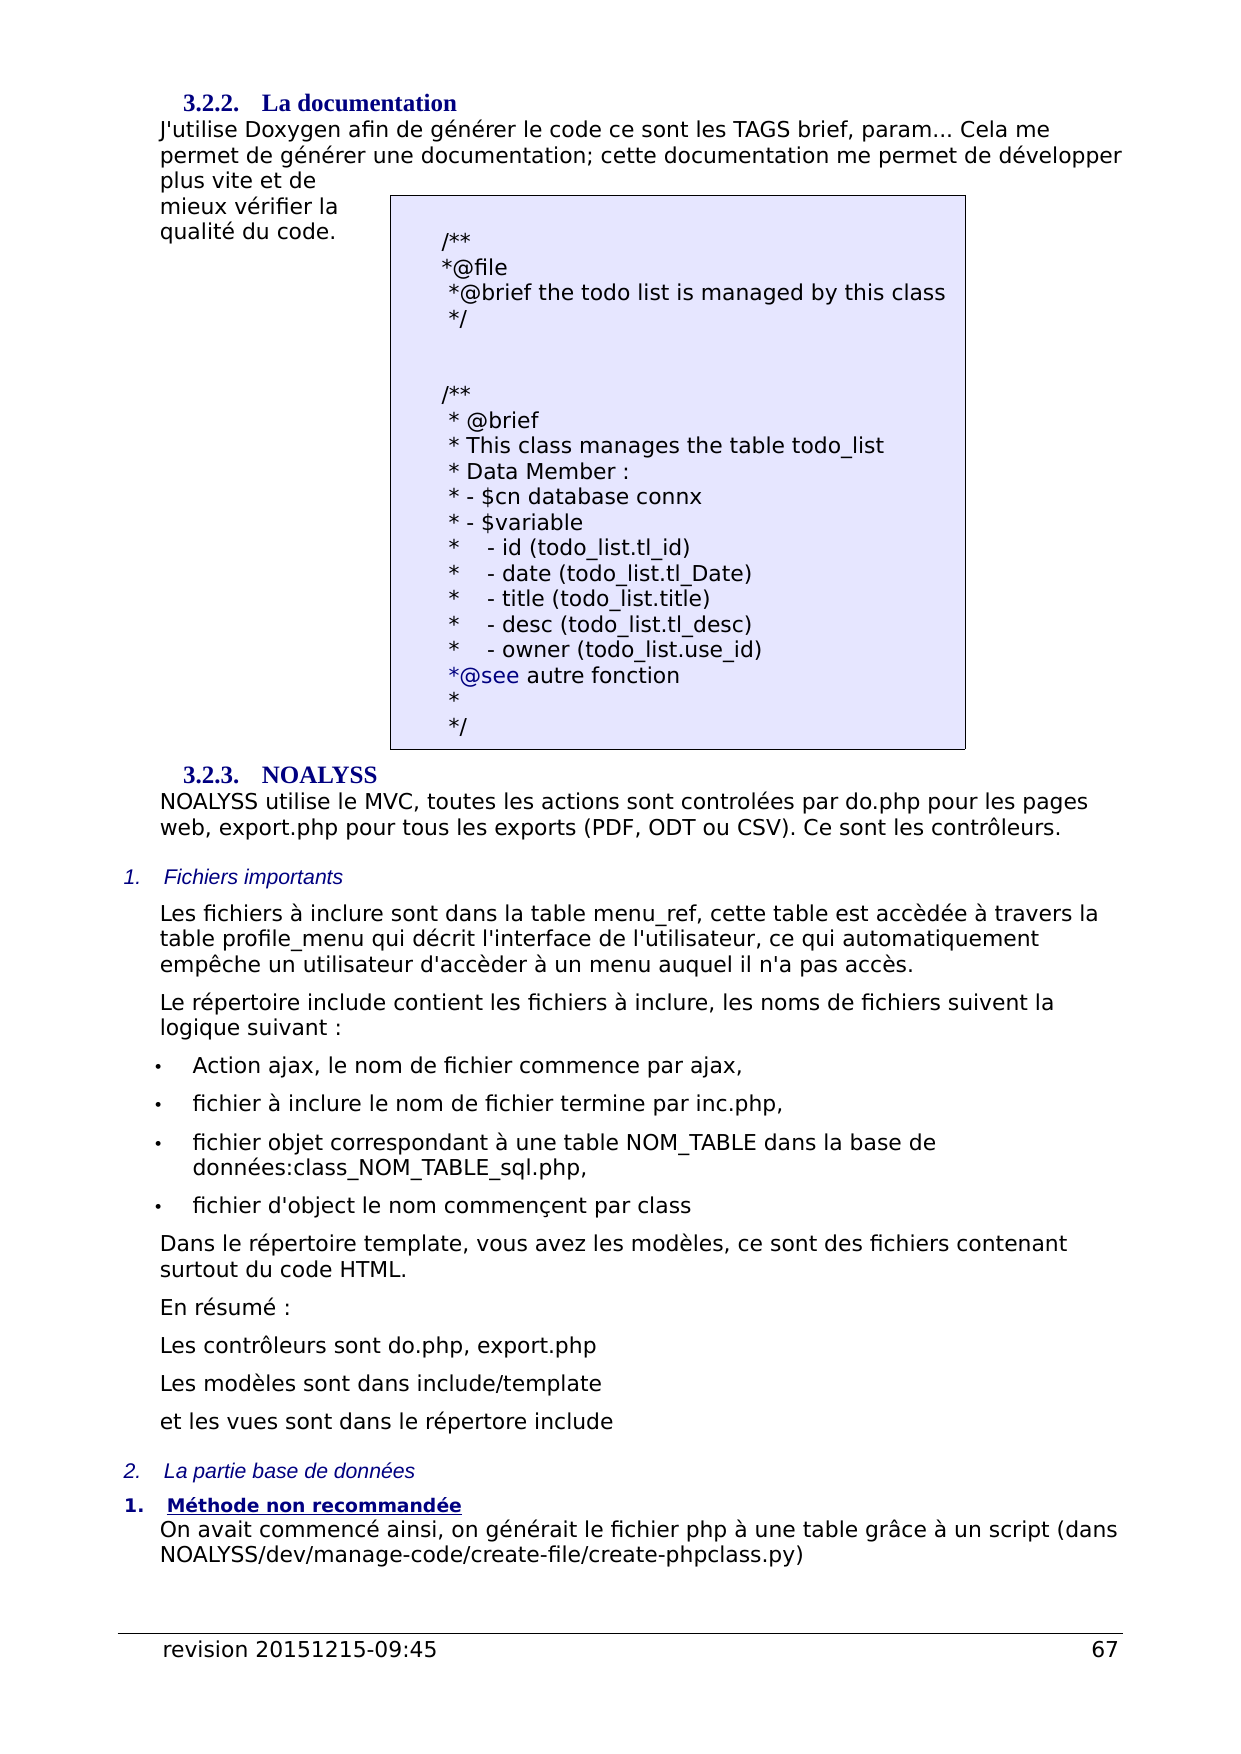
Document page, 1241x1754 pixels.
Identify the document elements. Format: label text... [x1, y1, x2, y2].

text J'utilise Doxygen afin de générer le code ce sont les TAGS brief, param... Cela me permet de générer une documentation; cette documentation me permet de développer plus vite et de mieux vérifier la qualité du code. [159, 117, 1123, 761]
text * @brief * This class manages the table todo_list * Data Member : * - $cn database connx * - $variable * - id (todo_list.tl_id) * - date (todo_list.tl_Date) * - title (todo_list.title) * - desc (todo_list.tl_desc) * - owner (todo_list.use_id) [441, 408, 956, 663]
text On avait commencé ainsi, on générait le fichier php à une table grâce à un script (dans NOALYSS/dev/manage-code/create-file/create-phpclass.py) [159, 1517, 1123, 1568]
subtitle NOALYSS [177, 761, 1123, 789]
subtitle Méthode non recommandée [117, 1495, 1123, 1517]
text *@file *@brief the todo list is managed by this class */ /** [441, 255, 956, 408]
subtitle La documentation [177, 88, 1123, 117]
list fichier d'object le nom commençent par class [155, 1193, 1123, 1219]
text *@see autre fonction * */ [441, 663, 956, 740]
text NOALYSS utilise le MVC, toutes les actions sont controlées par do.php pour les pages web, export.php pour tous les exports (PDF, ODT ou CSV). Ce sont les contrôleurs. [159, 789, 1123, 840]
text Les fichiers à inclure sont dans la table menu_ref, cette table est accèdée à travers la table profile_menu qui décrit l'interface de l'utilisateur, ce qui automatiquement empêche un utilisateur d'accèder à un menu auquel il n'a pas accès. [159, 901, 1123, 977]
text Le répertoire include contient les fichiers à inclure, les noms de fichiers suivent la logique suivant : [159, 990, 1123, 1041]
text /** [441, 204, 956, 255]
text En résumé : [159, 1295, 1123, 1320]
list fichier à inclure le nom de fichier termine par inc.php, [155, 1092, 1123, 1117]
list Action ajax, le nom de fichier commence par ajax, [155, 1053, 1123, 1079]
subtitle La partie base de données [117, 1458, 1123, 1483]
text Les contrôleurs sont do.php, export.php [159, 1333, 1123, 1358]
text et les vues sont dans le répertore include [159, 1409, 1123, 1434]
text Dans le répertoire template, vous avez les modèles, ce sont des fichiers contenant surtout du code HTML. [159, 1231, 1123, 1282]
subtitle Fichiers importants [117, 865, 1123, 889]
list fichier objet correspondant à une table NOM_TABLE dans la base de données:class_NOM_TABLE_sql.php, [155, 1129, 1123, 1181]
text Les modèles sont dans include/template [159, 1371, 1123, 1396]
